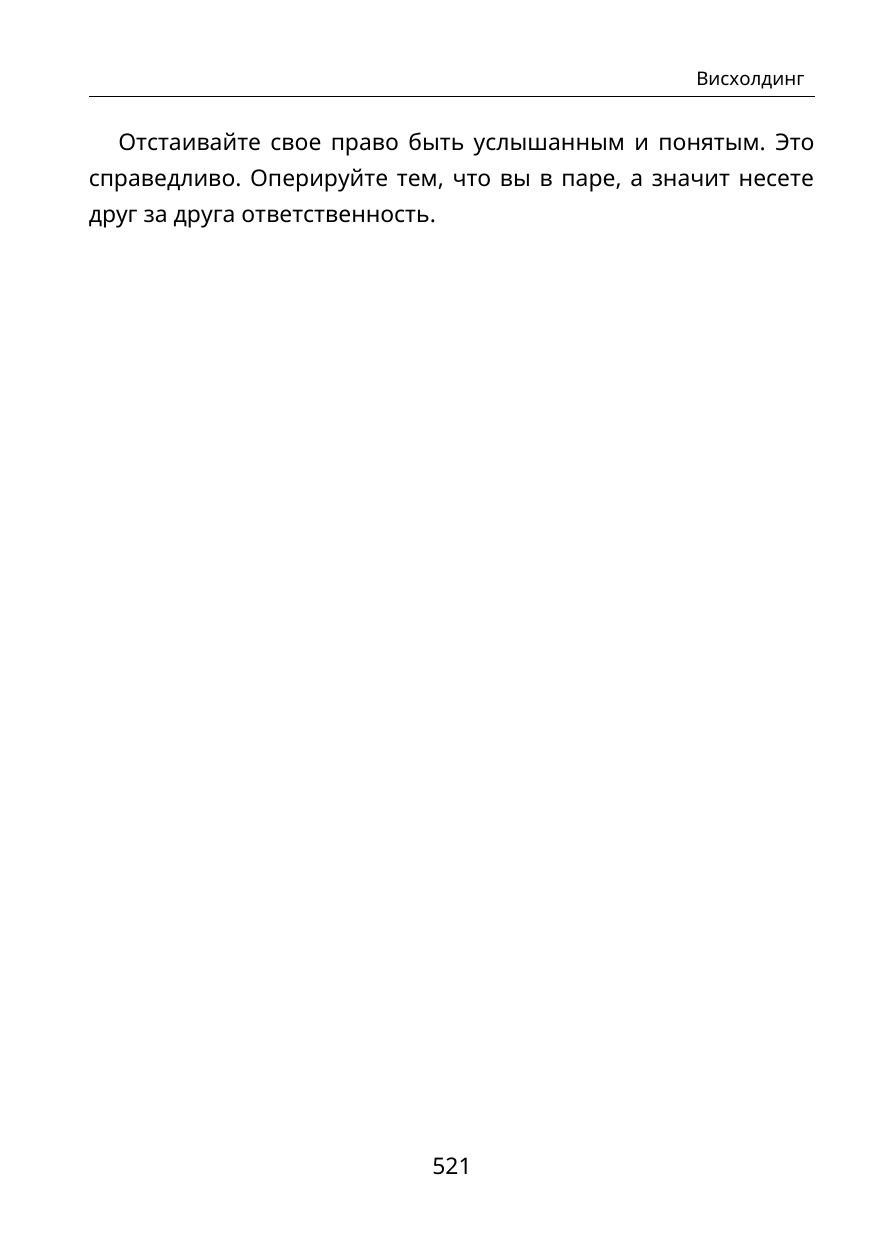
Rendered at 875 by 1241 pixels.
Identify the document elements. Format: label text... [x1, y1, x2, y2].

text Отстаивайте свое право быть услышанным и понятым. Это справедливо. Оперируйте тем, что вы в паре, а значит несете друг за друга ответственность. [88, 126, 815, 229]
